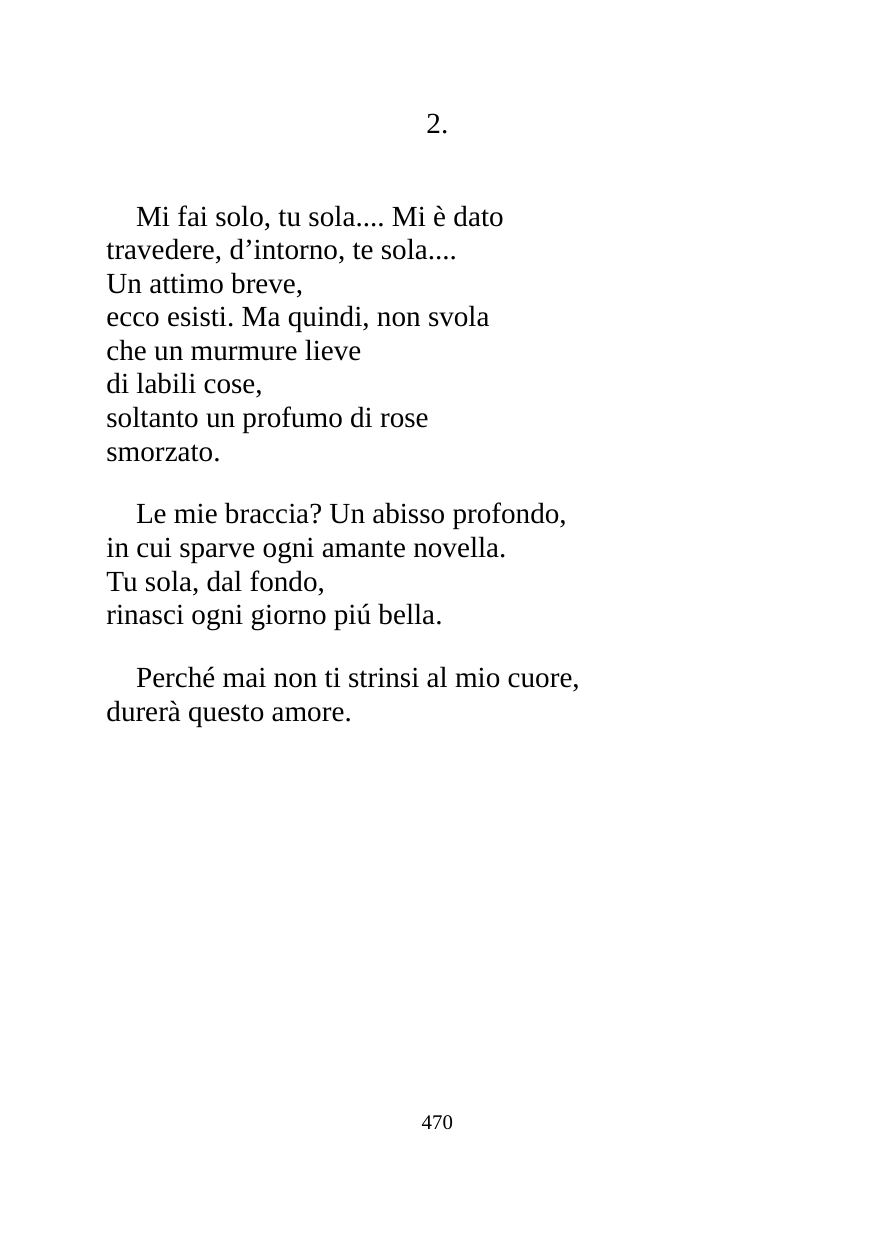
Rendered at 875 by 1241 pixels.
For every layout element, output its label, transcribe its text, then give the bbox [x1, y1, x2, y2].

text Mi fai solo, tu sola.... Mi è dato travedere, d’intorno, te sola.... Un attimo breve, ecco esisti. Ma quindi, non svola che un murmure lieve di labili cose, soltanto un profumo di rose smorzato. [106, 199, 768, 467]
text Perché mai non ti strinsi al mio cuore, durerà questo amore. [106, 660, 768, 727]
subtitle 2. [106, 106, 768, 140]
text Le mie braccia? Un abisso profondo, in cui sparve ogni amante novella. Tu sola, dal fondo, rinasci ogni giorno piú bella. [106, 497, 768, 631]
